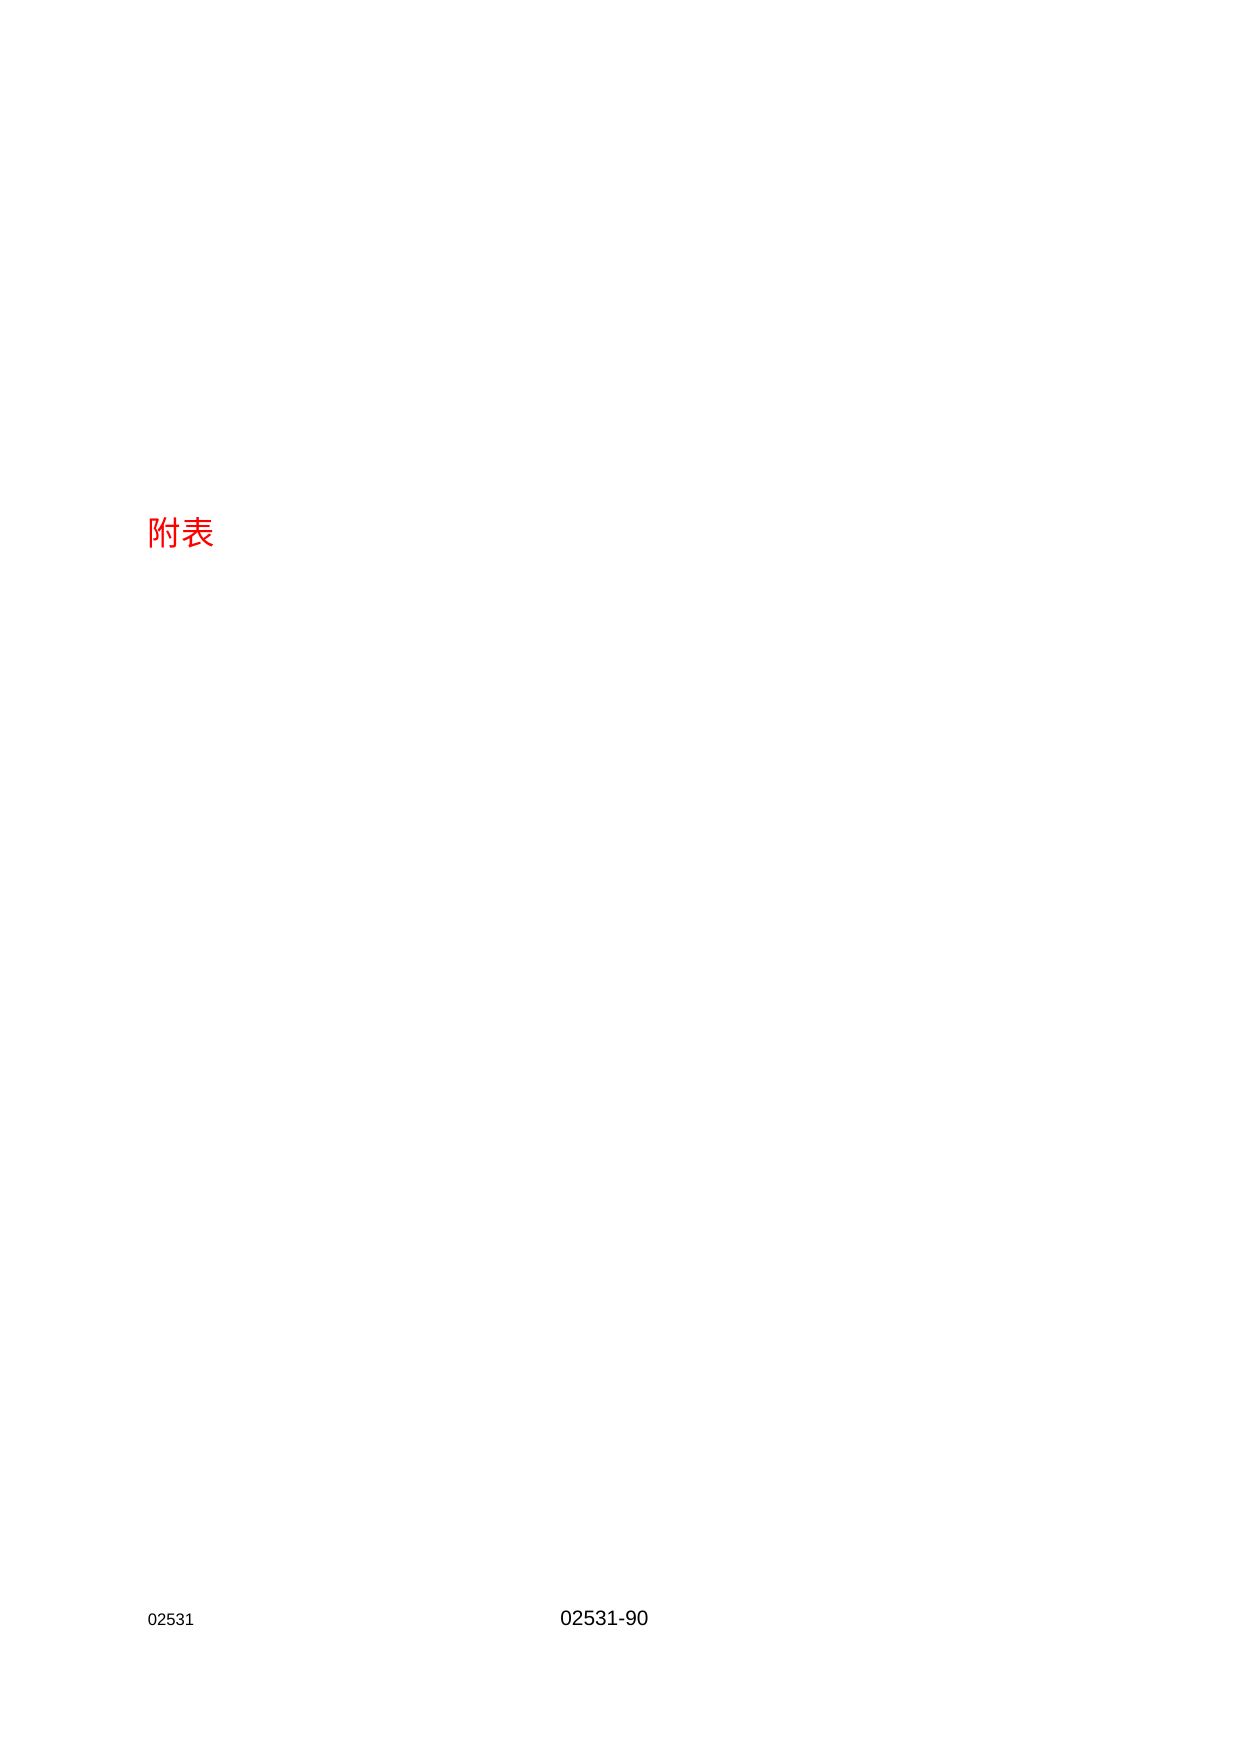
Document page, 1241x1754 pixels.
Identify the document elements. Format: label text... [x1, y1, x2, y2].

text 附表 [148, 504, 1092, 556]
